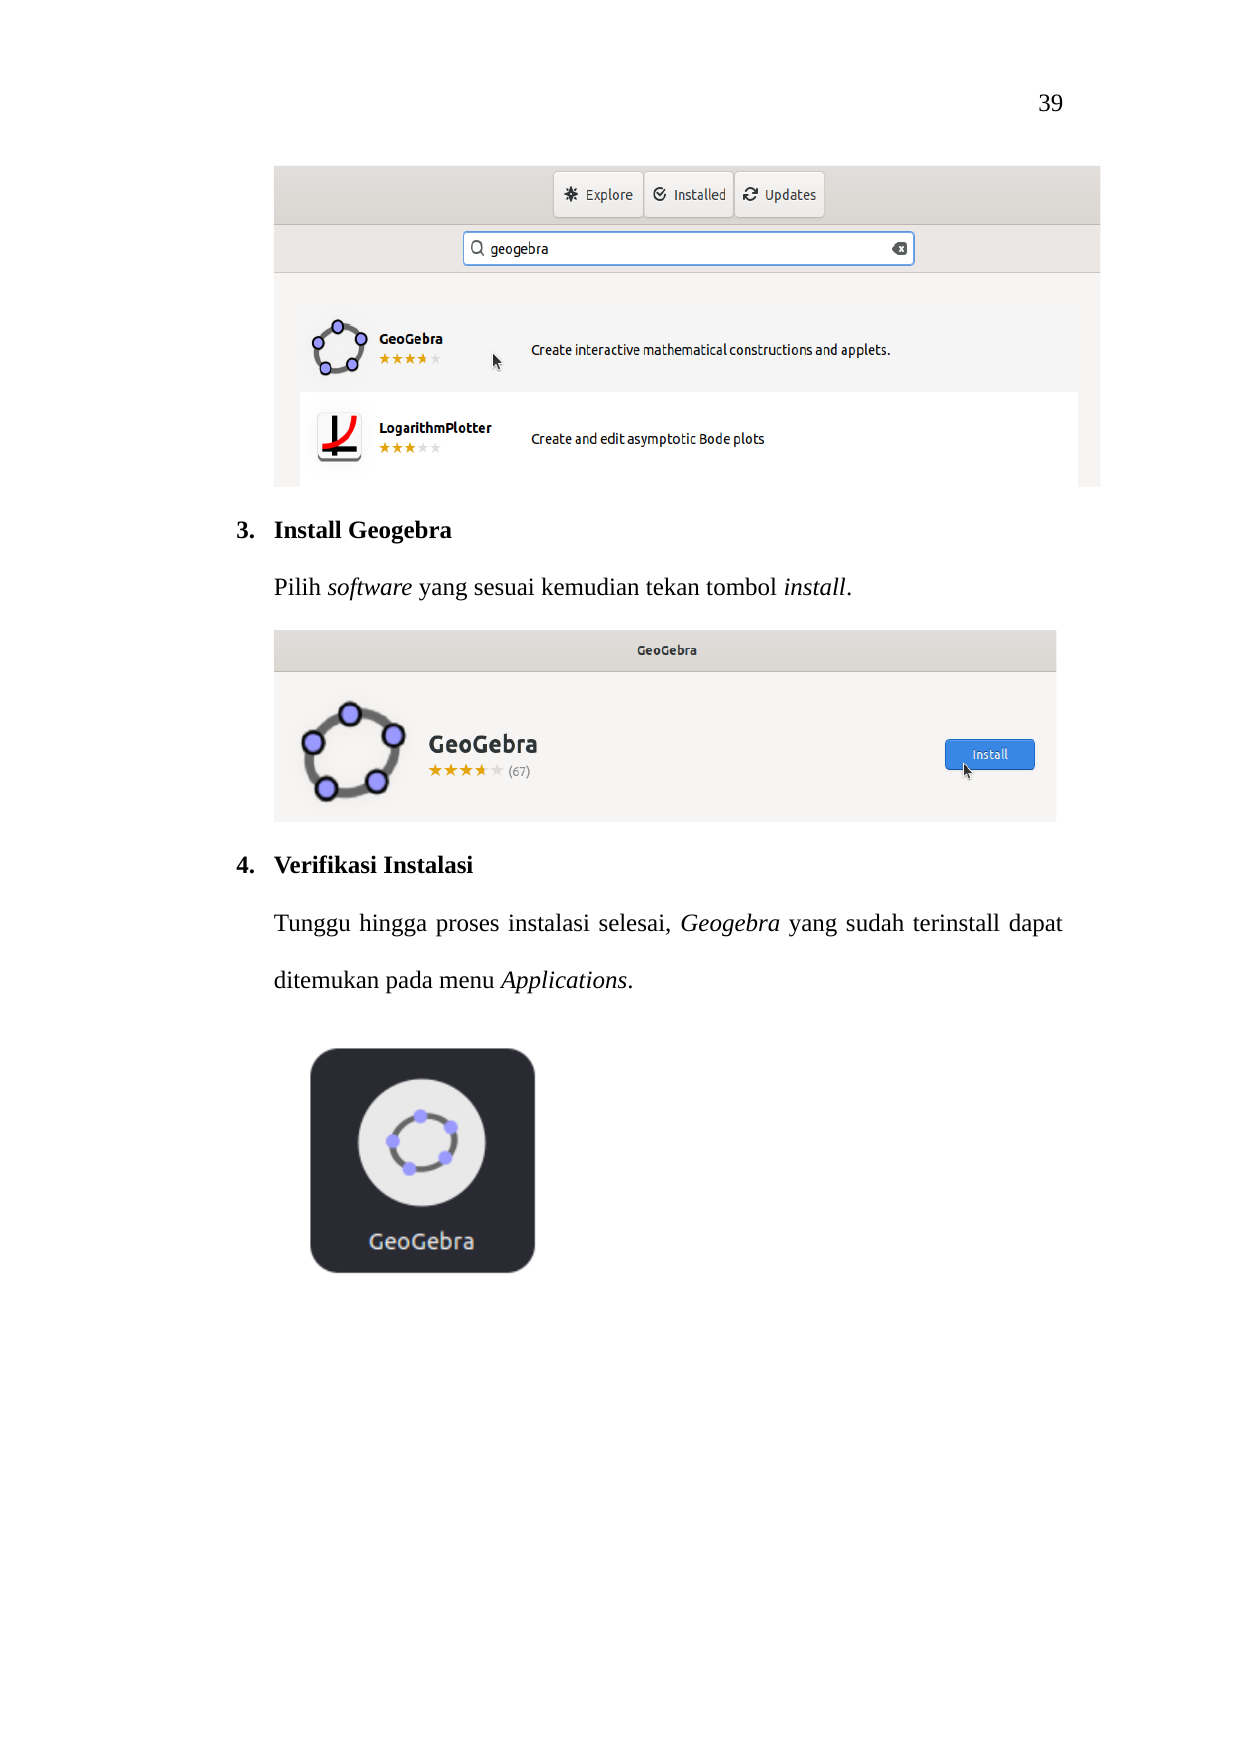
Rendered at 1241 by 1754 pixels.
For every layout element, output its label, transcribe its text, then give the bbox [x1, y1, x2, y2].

list Verifikasi Instalasi [236, 850, 1063, 879]
list Pilih software yang sesuai kemudian tekan tombol install. [236, 572, 1063, 601]
list Install Geogebra [236, 515, 1063, 544]
list Tunggu hingga proses instalasi selesai, Geogebra yang sudah terinstall dapat ditemukan pada menu Applications. [236, 908, 1063, 994]
picture [273, 1022, 576, 1292]
picture [273, 630, 1057, 822]
picture [273, 165, 1101, 487]
